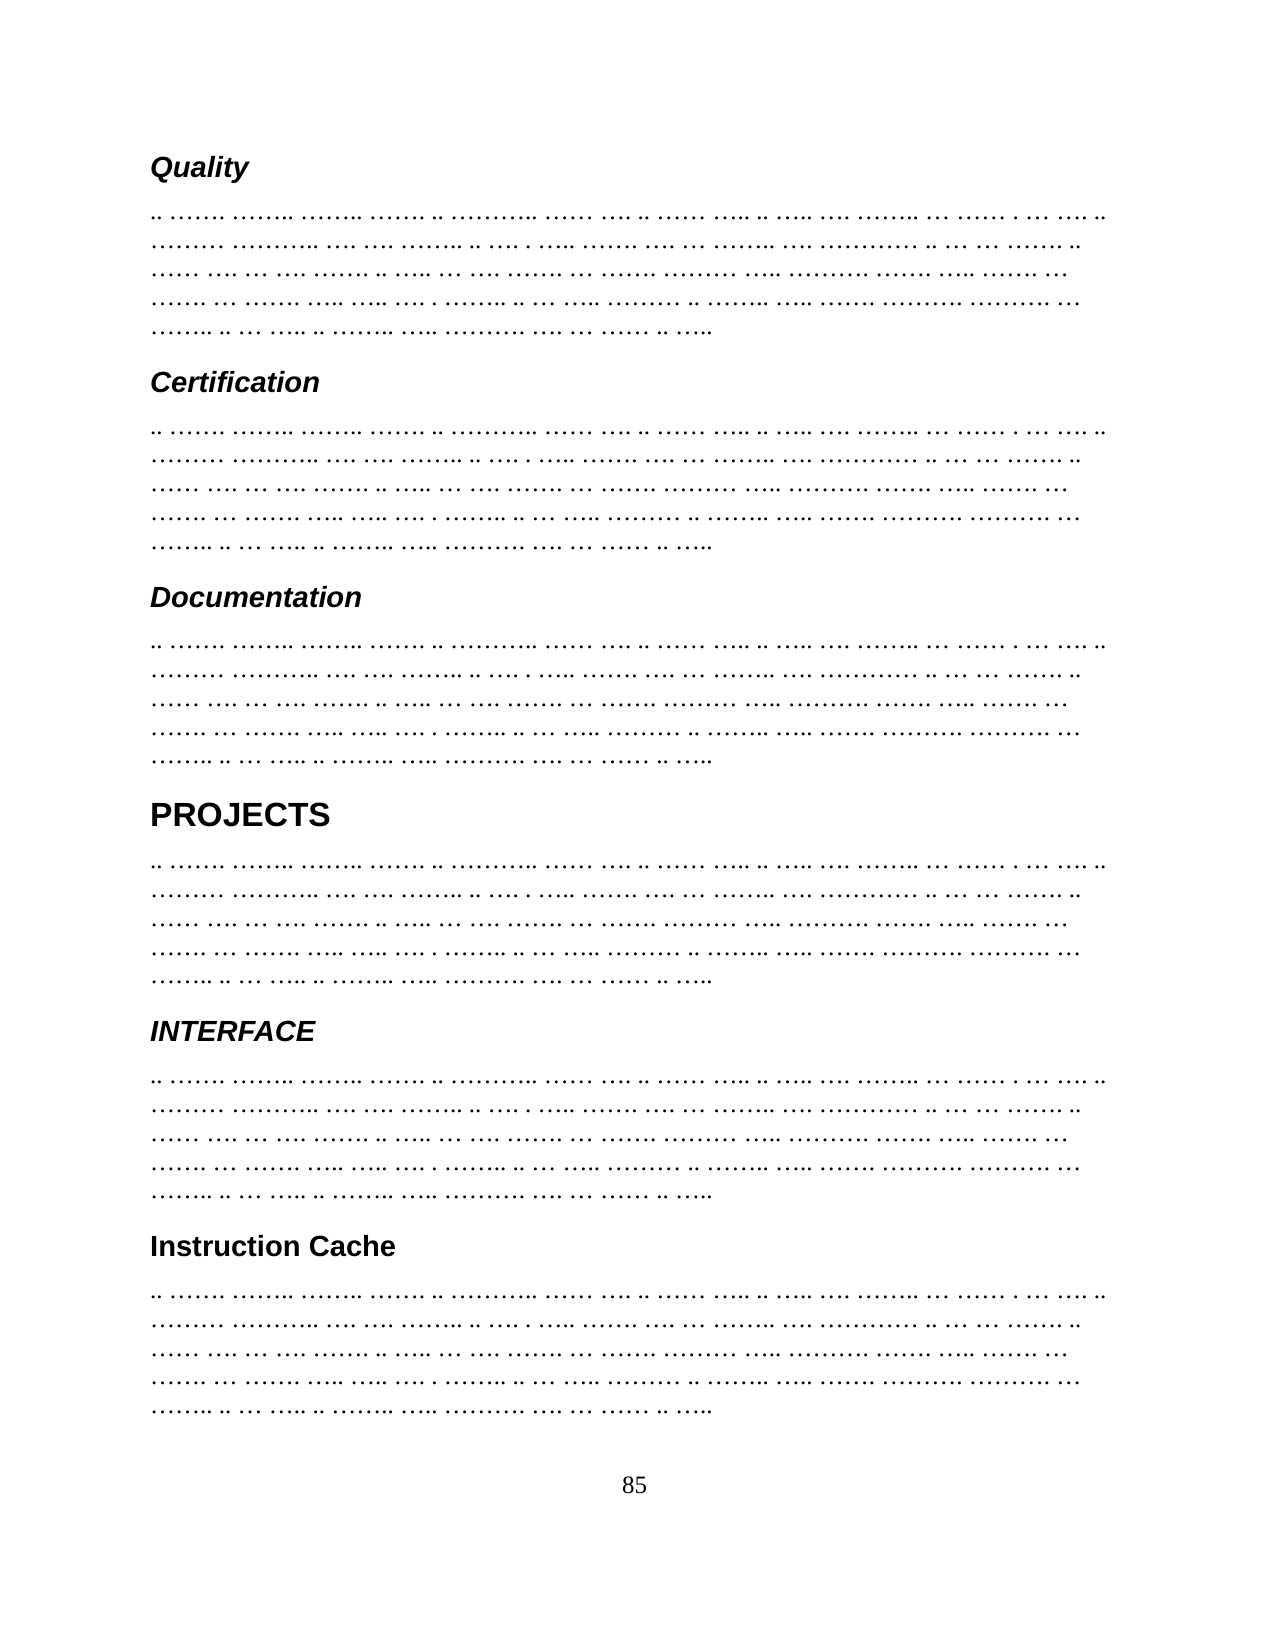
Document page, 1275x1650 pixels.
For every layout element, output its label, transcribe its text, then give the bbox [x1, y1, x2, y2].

text .. ……. …….. …….. ……. .. ……….. …… …. .. …… ….. .. ….. …. …….. … …… . … …. .. ……… ……….. …. …. …….. .. …. . ….. ……. …. … …….. …. ………… .. … … ……. .. …… …. … …. ……. .. ….. … …. ……. … ……. ……… ….. ………. ……. ….. ……. … ……. … ……. ….. ….. …. . …….. .. … ….. ……… .. …….. ….. ……. ………. ………. … …….. .. … ….. .. …….. ….. ………. …. … …… .. ….. [150, 196, 1125, 340]
subtitle Certification [150, 365, 1125, 398]
text .. ……. …….. …….. ……. .. ……….. …… …. .. …… ….. .. ….. …. …….. … …… . … …. .. ……… ……….. …. …. …….. .. …. . ….. ……. …. … …….. …. ………… .. … … ……. .. …… …. … …. ……. .. ….. … …. ……. … ……. ……… ….. ………. ……. ….. ……. … ……. … ……. ….. ….. …. . …….. .. … ….. ……… .. …….. ….. ……. ………. ………. … …….. .. … ….. .. …….. ….. ………. …. … …… .. ….. [150, 1275, 1125, 1419]
text .. ……. …….. …….. ……. .. ……….. …… …. .. …… ….. .. ….. …. …….. … …… . … …. .. ……… ……….. …. …. …….. .. …. . ….. ……. …. … …….. …. ………… .. … … ……. .. …… …. … …. ……. .. ….. … …. ……. … ……. ……… ….. ………. ……. ….. ……. … ……. … ……. ….. ….. …. . …….. .. … ….. ……… .. …….. ….. ……. ………. ………. … …….. .. … ….. .. …….. ….. ………. …. … …… .. ….. [150, 1060, 1125, 1204]
subtitle PROJECTS [150, 794, 1125, 833]
text .. ……. …….. …….. ……. .. ……….. …… …. .. …… ….. .. ….. …. …….. … …… . … …. .. ……… ……….. …. …. …….. .. …. . ….. ……. …. … …….. …. ………… .. … … ……. .. …… …. … …. ……. .. ….. … …. ……. … ……. ……… ….. ………. ……. ….. ……. … ……. … ……. ….. ….. …. . …….. .. … ….. ……… .. …….. ….. ……. ………. ………. … …….. .. … ….. .. …….. ….. ………. …. … …… .. ….. [150, 846, 1125, 989]
subtitle Documentation [150, 579, 1125, 613]
subtitle Instruction Cache [150, 1229, 1125, 1263]
text .. ……. …….. …….. ……. .. ……….. …… …. .. …… ….. .. ….. …. …….. … …… . … …. .. ……… ……….. …. …. …….. .. …. . ….. ……. …. … …….. …. ………… .. … … ……. .. …… …. … …. ……. .. ….. … …. ……. … ……. ……… ….. ………. ……. ….. ……. … ……. … ……. ….. ….. …. . …….. .. … ….. ……… .. …….. ….. ……. ………. ………. … …….. .. … ….. .. …….. ….. ………. …. … …… .. ….. [150, 411, 1125, 554]
text .. ……. …….. …….. ……. .. ……….. …… …. .. …… ….. .. ….. …. …….. … …… . … …. .. ……… ……….. …. …. …….. .. …. . ….. ……. …. … …….. …. ………… .. … … ……. .. …… …. … …. ……. .. ….. … …. ……. … ……. ……… ….. ………. ……. ….. ……. … ……. … ……. ….. ….. …. . …….. .. … ….. ……… .. …….. ….. ……. ………. ………. … …….. .. … ….. .. …….. ….. ………. …. … …… .. ….. [150, 626, 1125, 769]
subtitle Quality [150, 150, 1125, 183]
subtitle INTERFACE [150, 1014, 1125, 1048]
